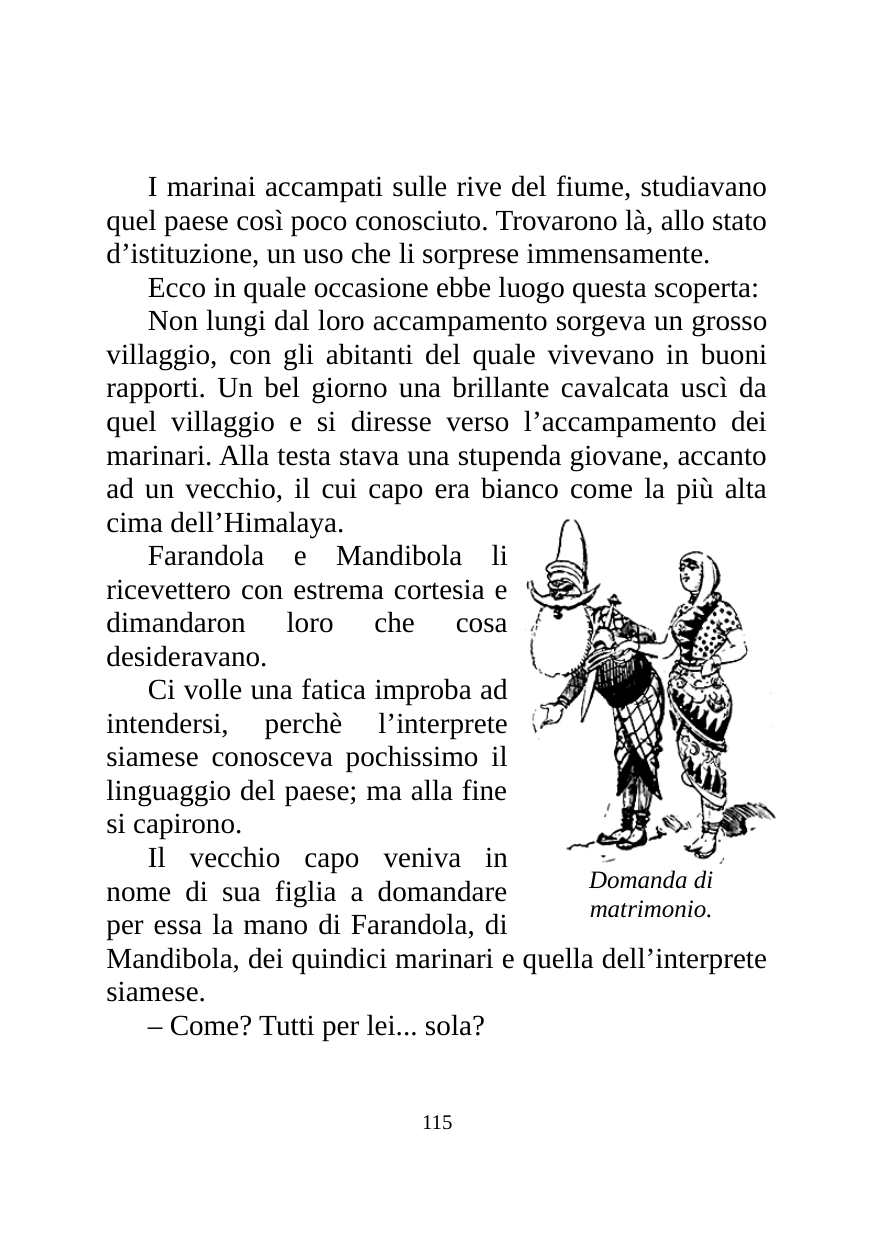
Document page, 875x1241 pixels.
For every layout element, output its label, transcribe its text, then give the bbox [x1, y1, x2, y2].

text I marinai accampati sulle rive del fiume, studiavano quel paese così poco conosciuto. Trovarono là, allo stato d’istituzione, un uso che li sorprese immensamente. [106, 169, 768, 270]
text Non lungi dal loro accampamento sorgeva un grosso villaggio, con gli abitanti del quale vivevano in buoni rapporti. Un bel giorno una brillante cavalcata uscì da quel villaggio e si diresse verso l’accampamento dei marinari. Alla testa stava una stupenda giovane, accanto ad un vecchio, il cui capo era bianco come la più alta cima dell’Himalaya. [106, 303, 768, 922]
text Il vecchio capo veniva in nome di sua figlia a domandare per essa la mano di Farandola, di Mandibola, dei quindici marinari e quella dell’interprete siamese. [106, 840, 768, 1008]
text Ecco in quale occasione ebbe luogo questa scoperta: [106, 270, 768, 303]
text Domanda di matrimonio. [526, 865, 779, 922]
picture [525, 513, 779, 865]
text Ci volle una fatica improba ad intendersi, perchè l’interprete siamese conosceva pochissimo il linguaggio del paese; ma alla fine si capirono. [106, 672, 508, 840]
text ‒ Come? Tutti per lei... sola? [106, 1008, 768, 1041]
text Farandola e Mandibola li ricevettero con estrema cortesia e dimandaron loro che cosa desideravano. [106, 538, 508, 672]
